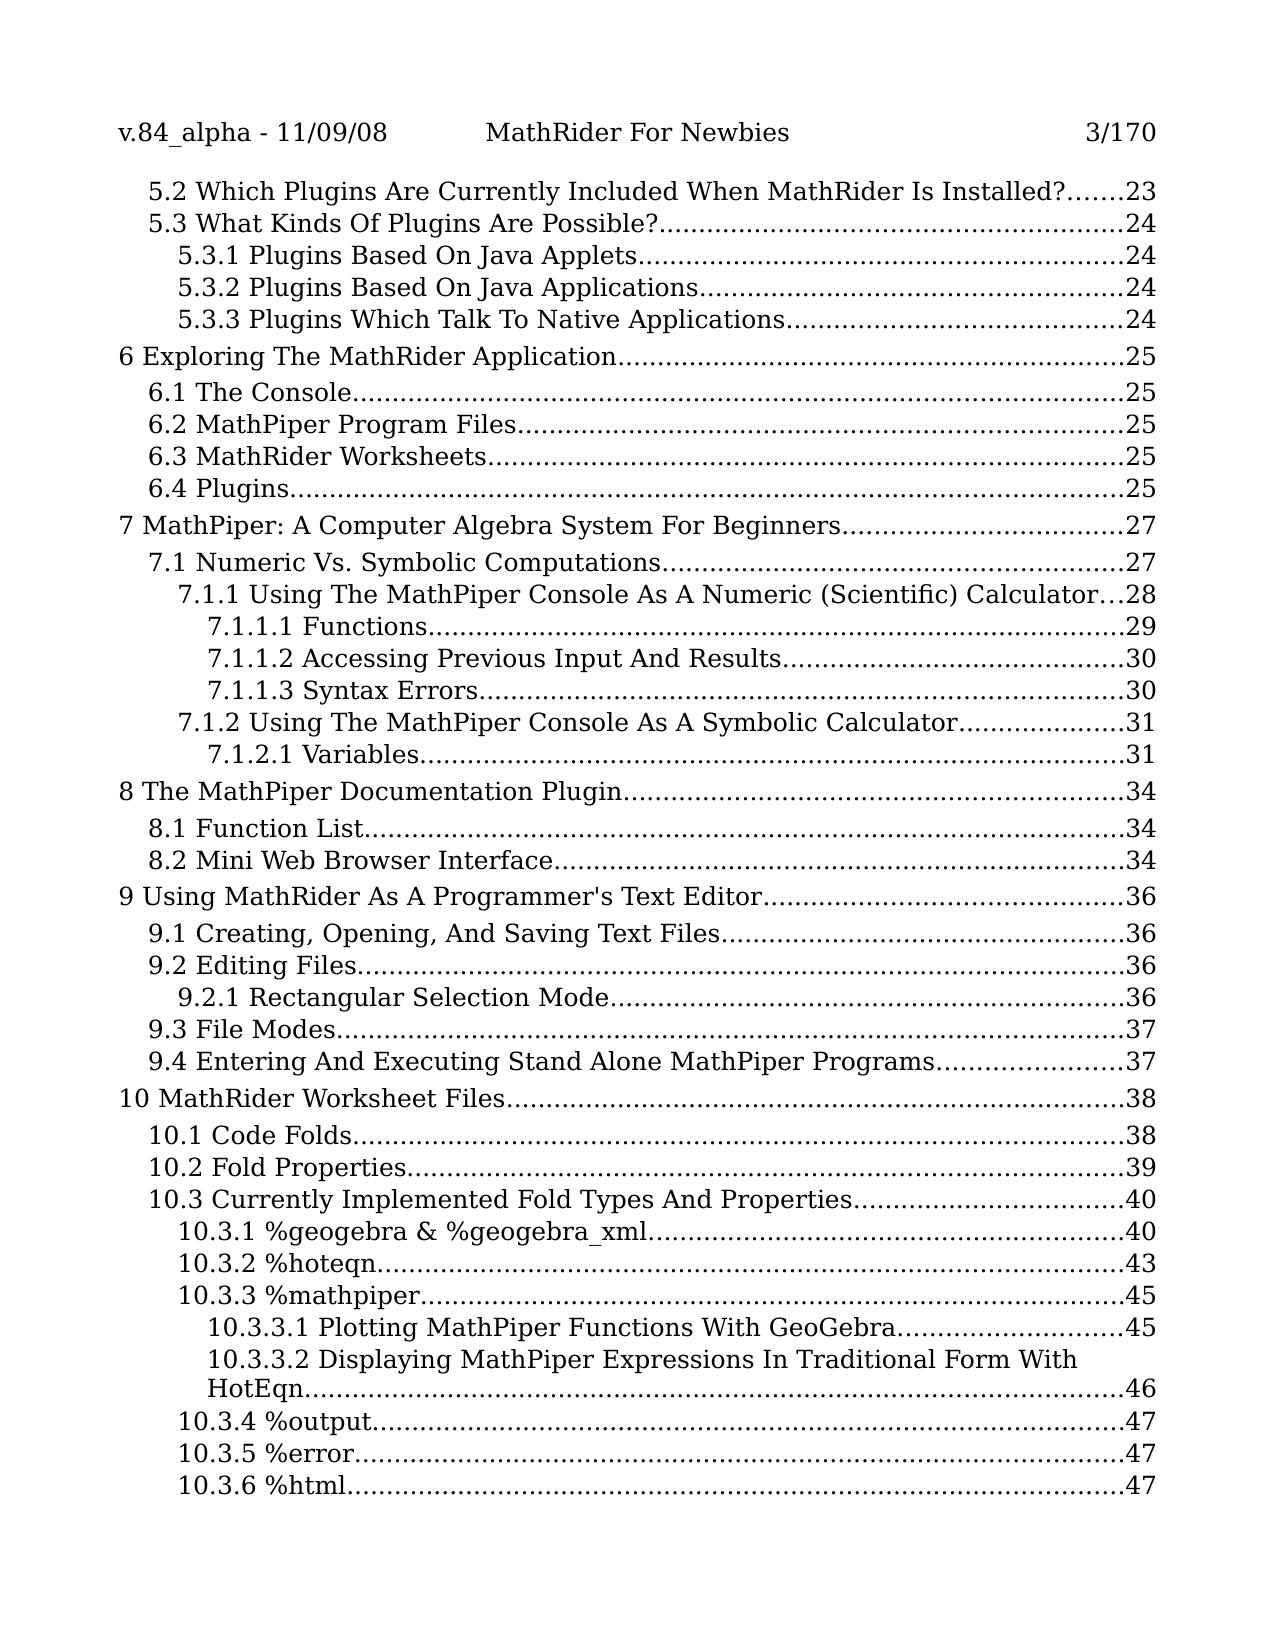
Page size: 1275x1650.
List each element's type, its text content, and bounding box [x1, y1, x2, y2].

text 9.4 Entering And Executing Stand Alone MathPiper Programs 37 [148, 1048, 1157, 1077]
text 10.3 Currently Implemented Fold Types And Properties 40 [148, 1185, 1157, 1214]
text 5.3.3 Plugins Which Talk To Native Applications 24 [177, 305, 1157, 334]
text 8.2 Mini Web Browser Interface 34 [148, 846, 1157, 875]
text 7.1.1.2 Accessing Previous Input And Results 30 [207, 644, 1157, 673]
text 10.3.2 %hoteqn 43 [177, 1249, 1157, 1278]
text 10.3.3 %mathpiper 45 [177, 1281, 1157, 1311]
text 10.3.5 %error 47 [177, 1439, 1157, 1468]
text 6.1 The Console 25 [148, 378, 1157, 408]
text 6.4 Plugins 25 [148, 475, 1157, 504]
text 10.3.3.2 Displaying MathPiper Expressions In Traditional Form With HotEqn 46 [207, 1346, 1157, 1404]
text 5.3 What Kinds Of Plugins Are Possible? 24 [148, 209, 1157, 238]
text 10.2 Fold Properties 39 [148, 1153, 1157, 1182]
text 9.2.1 Rectangular Selection Mode 36 [177, 983, 1157, 1013]
text 10.3.1 %geogebra & %geogebra_xml. 40 [177, 1217, 1157, 1246]
text 6 Exploring The MathRider Application 25 [118, 342, 1157, 371]
text 10.3.6 %html 47 [177, 1471, 1157, 1500]
text 6.2 MathPiper Program Files 25 [148, 411, 1157, 440]
text 6.3 MathRider Worksheets 25 [148, 443, 1157, 472]
text 8 The MathPiper Documentation Plugin 34 [118, 777, 1157, 806]
text 5.3.2 Plugins Based On Java Applications 24 [177, 273, 1157, 302]
text 9 Using MathRider As A Programmer's Text Editor 36 [118, 883, 1157, 912]
text 10 MathRider Worksheet Files 38 [118, 1084, 1157, 1113]
text 7 MathPiper: A Computer Algebra System For Beginners 27 [118, 511, 1157, 541]
text 10.3.3.1 Plotting MathPiper Functions With GeoGebra 45 [207, 1313, 1157, 1343]
text 9.3 File Modes 37 [148, 1016, 1157, 1045]
text 7.1.2.1 Variables 31 [207, 741, 1157, 770]
text 5.3.1 Plugins Based On Java Applets 24 [177, 241, 1157, 270]
text 9.2 Editing Files 36 [148, 951, 1157, 981]
text 10.3.4 %output 47 [177, 1407, 1157, 1436]
text 7.1.1.1 Functions 29 [207, 612, 1157, 641]
text 7.1.1 Using The MathPiper Console As A Numeric (Scientific) Calculator 28 [177, 580, 1157, 609]
text 8.1 Function List 34 [148, 814, 1157, 843]
text 10.1 Code Folds 38 [148, 1121, 1157, 1150]
text 7.1 Numeric Vs. Symbolic Computations 27 [148, 548, 1157, 577]
text 7.1.1.3 Syntax Errors 30 [207, 676, 1157, 706]
text 9.1 Creating, Opening, And Saving Text Files 36 [148, 919, 1157, 948]
text 7.1.2 Using The MathPiper Console As A Symbolic Calculator 31 [177, 708, 1157, 738]
text 5.2 Which Plugins Are Currently Included When MathRider Is Installed? 23 [148, 177, 1157, 206]
